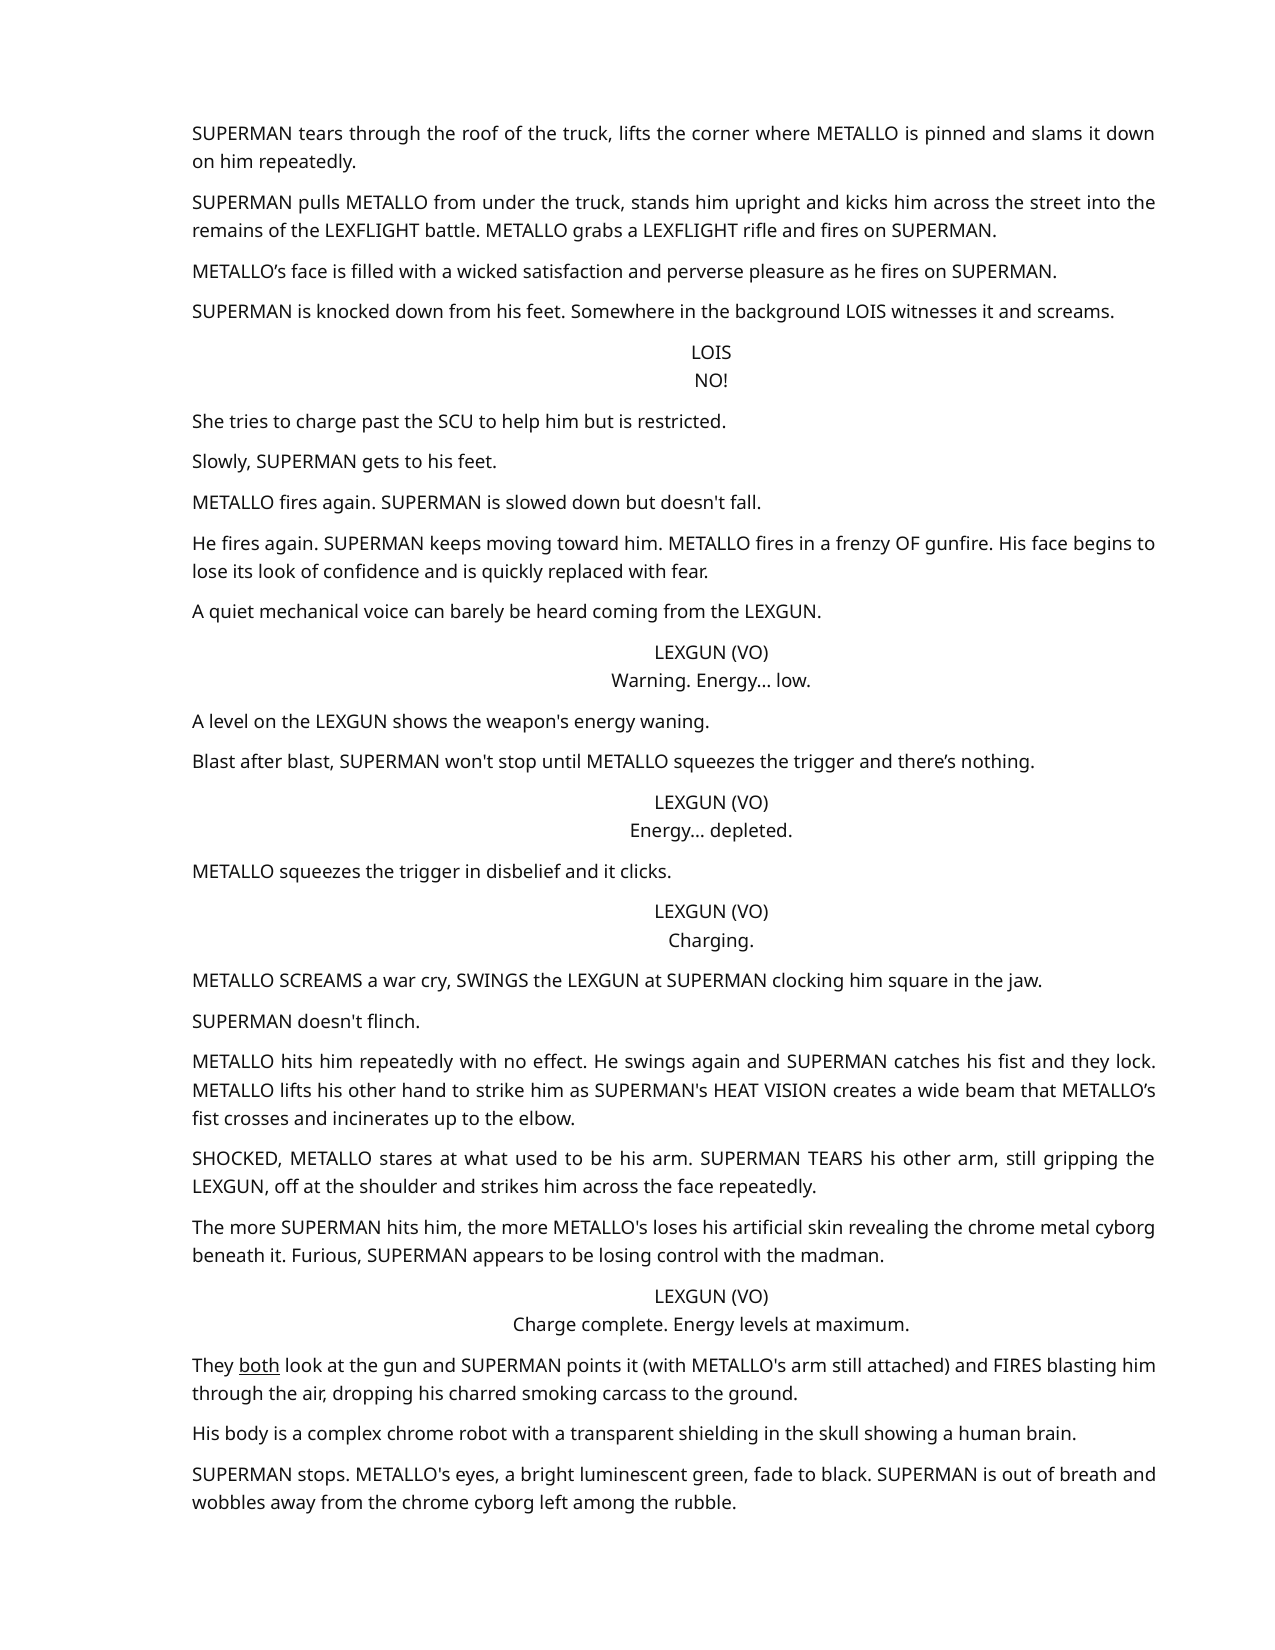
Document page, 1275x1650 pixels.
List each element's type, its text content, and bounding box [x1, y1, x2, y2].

list METALLO squeezes the trigger in disbelief and it clicks. [118, 856, 1157, 884]
list LEXGUN (VO) Charge complete. Energy levels at maximum. [118, 1281, 1157, 1337]
list METALLO hits him repeatedly with no effect. He swings again and SUPERMAN catches his fist and they lock. METALLO lifts his other hand to strike him as SUPERMAN's HEAT VISION creates a wide beam that METALLO’s fist crosses and incinerates up to the elbow. [118, 1046, 1157, 1131]
list METALLO SCREAMS a war cry, SWINGS the LEXGUN at SUPERMAN clocking him square in the jaw. [118, 965, 1157, 993]
list She tries to charge past the SCU to help him but is restricted. [118, 406, 1157, 434]
list Blast after blast, SUPERMAN won't stop until METALLO squeezes the trigger and there’s nothing. [118, 746, 1157, 774]
list A level on the LEXGUN shows the weapon's energy waning. [118, 706, 1157, 734]
list A quiet mechanical voice can barely be heard coming from the LEXGUN. [118, 596, 1157, 624]
list SHOCKED, METALLO stares at what used to be his arm. SUPERMAN TEARS his other arm, still gripping the LEXGUN, off at the shoulder and strikes him across the face repeatedly. [118, 1143, 1157, 1199]
list SUPERMAN pulls METALLO from under the truck, stands him upright and kicks him across the street into the remains of the LEXFLIGHT battle. METALLO grabs a LEXFLIGHT rifle and fires on SUPERMAN. [118, 187, 1157, 243]
list SUPERMAN stops. METALLO's eyes, a bright luminescent green, fade to black. SUPERMAN is out of breath and wobbles away from the chrome cyborg left among the rubble. [118, 1459, 1157, 1515]
list The more SUPERMAN hits him, the more METALLO's loses his artificial skin revealing the chrome metal cyborg beneath it. Furious, SUPERMAN appears to be losing control with the madman. [118, 1212, 1157, 1268]
list SUPERMAN tears through the roof of the truck, lifts the corner where METALLO is pinned and slams it down on him repeatedly. [118, 118, 1157, 174]
list SUPERMAN doesn't flinch. [118, 1006, 1157, 1034]
list They both look at the gun and SUPERMAN points it (with METALLO's arm still attached) and FIRES blasting him through the air, dropping his charred smoking carcass to the ground. [118, 1349, 1157, 1406]
list LOIS NO! [118, 337, 1157, 393]
list His body is a complex chrome robot with a transparent shielding in the skull showing a human brain. [118, 1418, 1157, 1446]
list METALLO fires again. SUPERMAN is slowed down but doesn't fall. [118, 487, 1157, 515]
list Slowly, SUPERMAN gets to his feet. [118, 446, 1157, 474]
list LEXGUN (VO) Charging. [118, 896, 1157, 952]
list He fires again. SUPERMAN keeps moving toward him. METALLO fires in a frenzy OF gunfire. His face begins to lose its look of confidence and is quickly replaced with fear. [118, 527, 1157, 584]
list METALLO’s face is filled with a wicked satisfaction and perverse pleasure as he fires on SUPERMAN. [118, 256, 1157, 284]
list SUPERMAN is knocked down from his feet. Somewhere in the background LOIS witnesses it and screams. [118, 296, 1157, 324]
list LEXGUN (VO) Energy… depleted. [118, 787, 1157, 843]
list LEXGUN (VO) Warning. Energy… low. [118, 637, 1157, 693]
